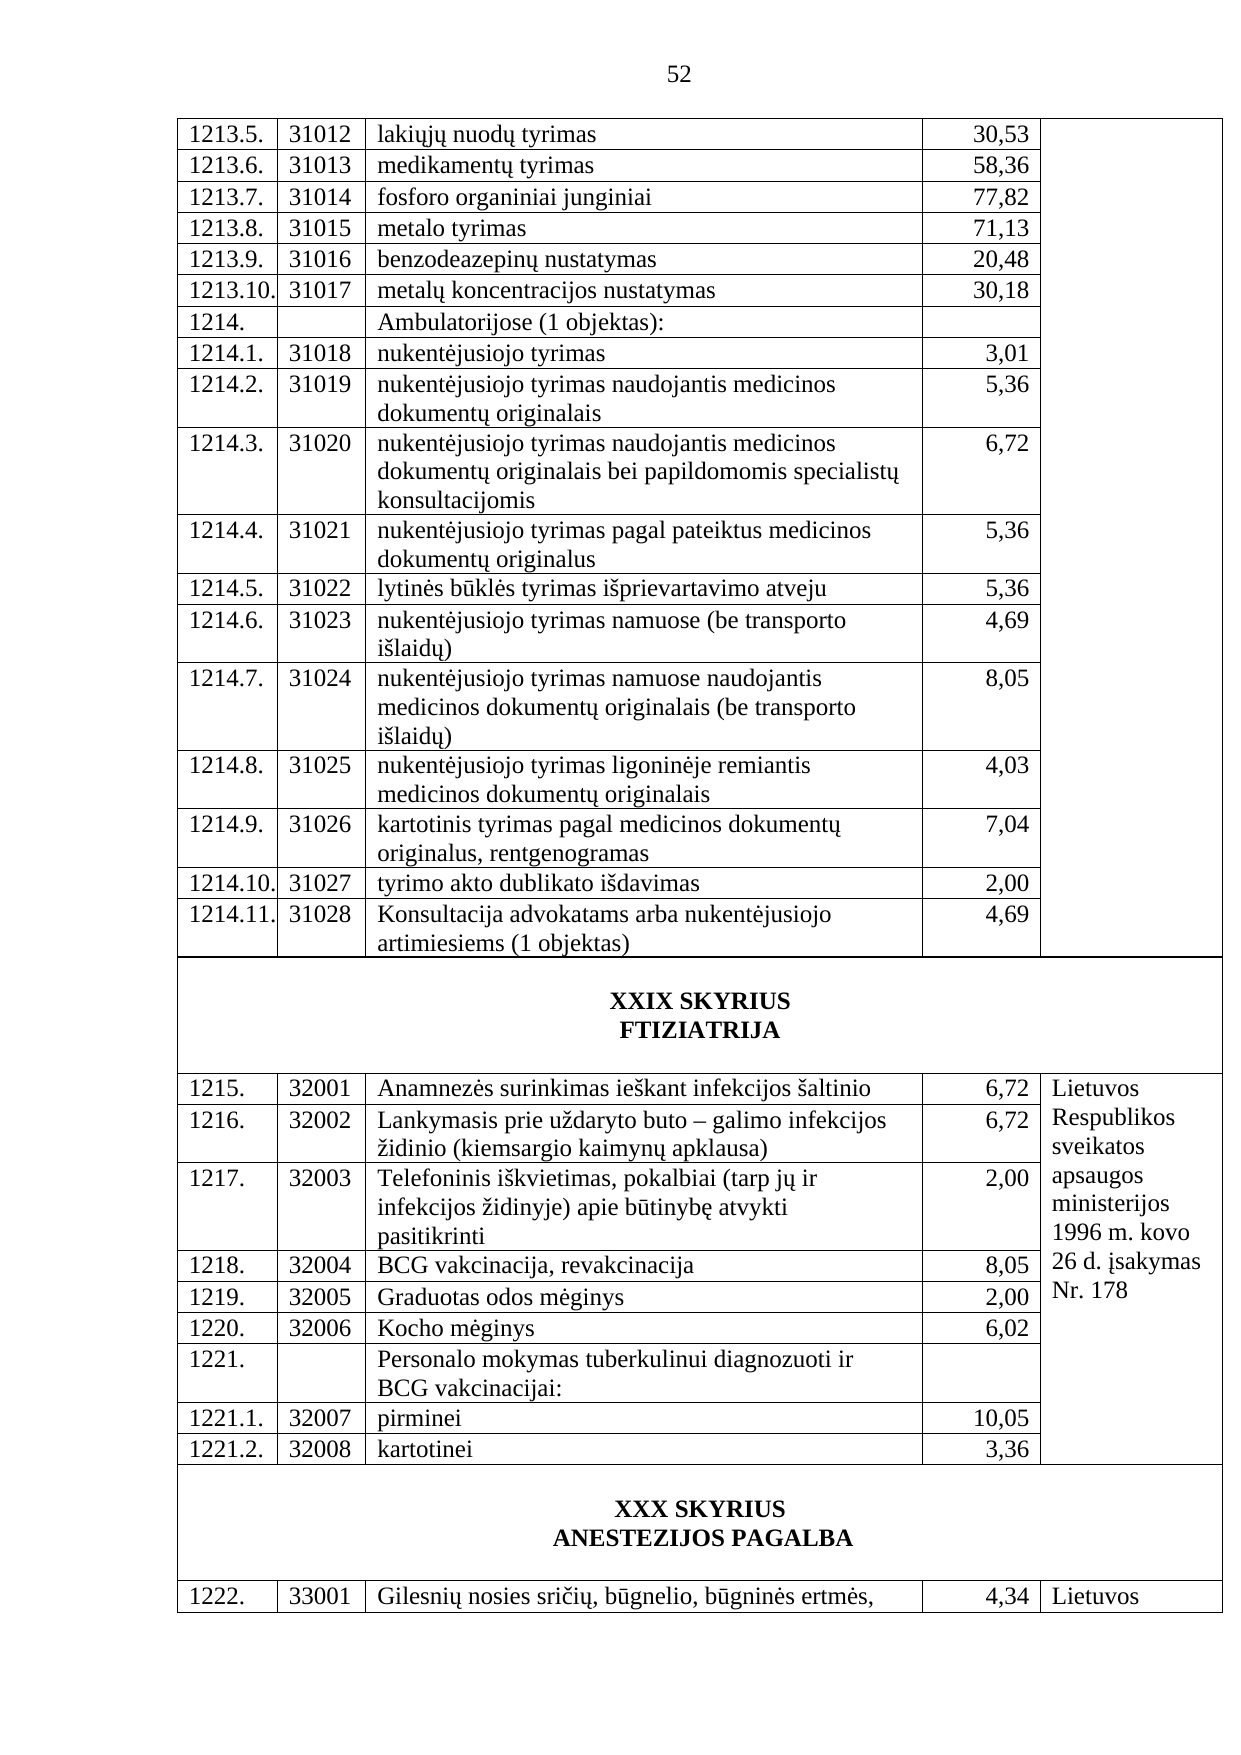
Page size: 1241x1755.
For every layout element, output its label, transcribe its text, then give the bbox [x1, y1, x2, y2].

table_cell [278, 307, 365, 337]
table_cell kartotinis tyrimas pagal medicinos dokumentų originalus, rentgenogramas [366, 809, 922, 867]
table_cell 3,01 [923, 338, 1040, 368]
table_cell 1214.3. [178, 428, 277, 514]
table_cell 31012 [278, 119, 365, 149]
table_cell 31020 [278, 428, 365, 514]
table_cell 31028 [278, 899, 365, 956]
table_cell 31023 [278, 605, 365, 662]
table_cell 6,72 [923, 428, 1040, 514]
table_cell [923, 1344, 1040, 1402]
table_cell nukentėjusiojo tyrimas naudojantis medicinos dokumentų originalais bei papildomomis specialistų konsultacijomis [366, 428, 922, 514]
table_cell [923, 307, 1040, 337]
table_cell 1216. [178, 1105, 277, 1162]
table_cell 31018 [278, 338, 365, 368]
table_cell 1221.2. [178, 1434, 277, 1464]
table_cell 32008 [278, 1434, 365, 1464]
table_cell Konsultacija advokatams arba nukentėjusiojo artimiesiems (1 objektas) [366, 899, 922, 956]
table_cell 1218. [178, 1251, 277, 1281]
table_cell BCG vakcinacija, revakcinacija [366, 1251, 922, 1281]
table_cell 31024 [278, 663, 365, 749]
table_cell Kocho mėginys [366, 1313, 922, 1343]
table_cell 58,36 [923, 150, 1040, 181]
table_cell 32006 [278, 1313, 365, 1343]
table_cell 77,82 [923, 182, 1040, 212]
table_cell 1213.9. [178, 244, 277, 274]
table_cell nukentėjusiojo tyrimas [366, 338, 922, 368]
table_cell 30,18 [923, 275, 1040, 306]
table_cell Ambulatorijose (1 objektas): [366, 307, 922, 337]
table_cell nukentėjusiojo tyrimas naudojantis medicinos dokumentų originalais [366, 369, 922, 427]
table_cell 32002 [278, 1105, 365, 1162]
table_cell Personalo mokymas tuberkulinui diagnozuoti ir BCG vakcinacijai: [366, 1344, 922, 1402]
table_cell 4,69 [923, 899, 1040, 956]
table_cell 5,36 [923, 369, 1040, 427]
table_cell 1214.1. [178, 338, 277, 368]
table_cell Gilesnių nosies sričių, būgnelio, būgninės ertmės, [366, 1581, 922, 1612]
table_cell metalų koncentracijos nustatymas [366, 275, 922, 306]
table_cell 31021 [278, 515, 365, 572]
table_cell 1222. [178, 1581, 277, 1612]
table_cell 31019 [278, 369, 365, 427]
table_cell 1214.4. [178, 515, 277, 572]
table_cell 1213.8. [178, 213, 277, 243]
table_cell Lietuvos [1041, 1581, 1222, 1612]
table_cell 1219. [178, 1282, 277, 1312]
table_cell lytinės būklės tyrimas išprievartavimo atveju [366, 574, 922, 604]
table_cell 31015 [278, 213, 365, 243]
table_cell [1041, 119, 1222, 956]
table_cell Lankymasis prie uždaryto buto – galimo infekcijos židinio (kiemsargio kaimynų apklausa) [366, 1105, 922, 1162]
table_cell 1213.10. [178, 275, 277, 306]
table_cell 32005 [278, 1282, 365, 1312]
table_cell 1214.10. [178, 868, 277, 898]
table_cell 1215. [178, 1074, 277, 1104]
table_cell 2,00 [923, 1163, 1040, 1249]
table_cell 2,00 [923, 868, 1040, 898]
table_cell 1214.11. [178, 899, 277, 956]
table_cell 1214.9. [178, 809, 277, 867]
table_cell 1214.8. [178, 751, 277, 808]
table_cell metalo tyrimas [366, 213, 922, 243]
table_cell 4,69 [923, 605, 1040, 662]
table_cell 6,72 [923, 1105, 1040, 1162]
table_cell nukentėjusiojo tyrimas pagal pateiktus medicinos dokumentų originalus [366, 515, 922, 572]
table_cell tyrimo akto dublikato išdavimas [366, 868, 922, 898]
table_cell 1214.6. [178, 605, 277, 662]
table_cell 6,72 [923, 1074, 1040, 1104]
table_cell nukentėjusiojo tyrimas namuose naudojantis medicinos dokumentų originalais (be transporto išlaidų) [366, 663, 922, 749]
table_cell nukentėjusiojo tyrimas ligoninėje remiantis medicinos dokumentų originalais [366, 751, 922, 808]
table_cell pirminei [366, 1403, 922, 1433]
table_cell 1213.7. [178, 182, 277, 212]
table_cell 1214.2. [178, 369, 277, 427]
table_cell Anamnezės surinkimas ieškant infekcijos šaltinio [366, 1074, 922, 1104]
table_cell 1221. [178, 1344, 277, 1402]
table_cell 1220. [178, 1313, 277, 1343]
table_cell 2,00 [923, 1282, 1040, 1312]
table_cell 5,36 [923, 515, 1040, 572]
table_cell benzodeazepinų nustatymas [366, 244, 922, 274]
table_cell 30,53 [923, 119, 1040, 149]
table_cell lakiųjų nuodų tyrimas [366, 119, 922, 149]
table_cell 31025 [278, 751, 365, 808]
table_cell 32007 [278, 1403, 365, 1433]
table_cell 32001 [278, 1074, 365, 1104]
table_cell 1217. [178, 1163, 277, 1249]
table_cell 6,02 [923, 1313, 1040, 1343]
table_cell 7,04 [923, 809, 1040, 867]
table_cell 32003 [278, 1163, 365, 1249]
table_cell 1214.7. [178, 663, 277, 749]
table_cell 5,36 [923, 574, 1040, 604]
table_cell 10,05 [923, 1403, 1040, 1433]
table_cell 1214. [178, 307, 277, 337]
table_cell 20,48 [923, 244, 1040, 274]
table_cell fosforo organiniai junginiai [366, 182, 922, 212]
table_cell 32004 [278, 1251, 365, 1281]
table_cell 1221.1. [178, 1403, 277, 1433]
table_cell 4,03 [923, 751, 1040, 808]
table_cell 31013 [278, 150, 365, 181]
table_cell 8,05 [923, 663, 1040, 749]
table_cell medikamentų tyrimas [366, 150, 922, 181]
table_cell 1214.5. [178, 574, 277, 604]
table_cell Telefoninis iškvietimas, pokalbiai (tarp jų ir infekcijos židinyje) apie būtinybę atvykti pasitikrinti [366, 1163, 922, 1249]
table_cell 8,05 [923, 1251, 1040, 1281]
table_cell 31016 [278, 244, 365, 274]
table_cell XXIX SKYRIUS FTIZIATRIJA [178, 958, 1222, 1072]
table_cell 31026 [278, 809, 365, 867]
table_cell 3,36 [923, 1434, 1040, 1464]
table_cell 31022 [278, 574, 365, 604]
table_cell 31027 [278, 868, 365, 898]
table_cell [278, 1344, 365, 1402]
table_cell Graduotas odos mėginys [366, 1282, 922, 1312]
table_cell XXX SKYRIUS ANESTEZIJOS PAGALBA [178, 1465, 1222, 1580]
table_cell 31014 [278, 182, 365, 212]
table_cell Lietuvos Respublikos sveikatos apsaugos ministerijos 1996 m. kovo 26 d. įsakymas Nr. 178 [1041, 1074, 1222, 1464]
table_cell 4,34 [923, 1581, 1040, 1612]
table_cell 1213.6. [178, 150, 277, 181]
table_cell 31017 [278, 275, 365, 306]
table_cell 1213.5. [178, 119, 277, 149]
table_cell nukentėjusiojo tyrimas namuose (be transporto išlaidų) [366, 605, 922, 662]
table_cell kartotinei [366, 1434, 922, 1464]
table_cell 33001 [278, 1581, 365, 1612]
table_cell 71,13 [923, 213, 1040, 243]
